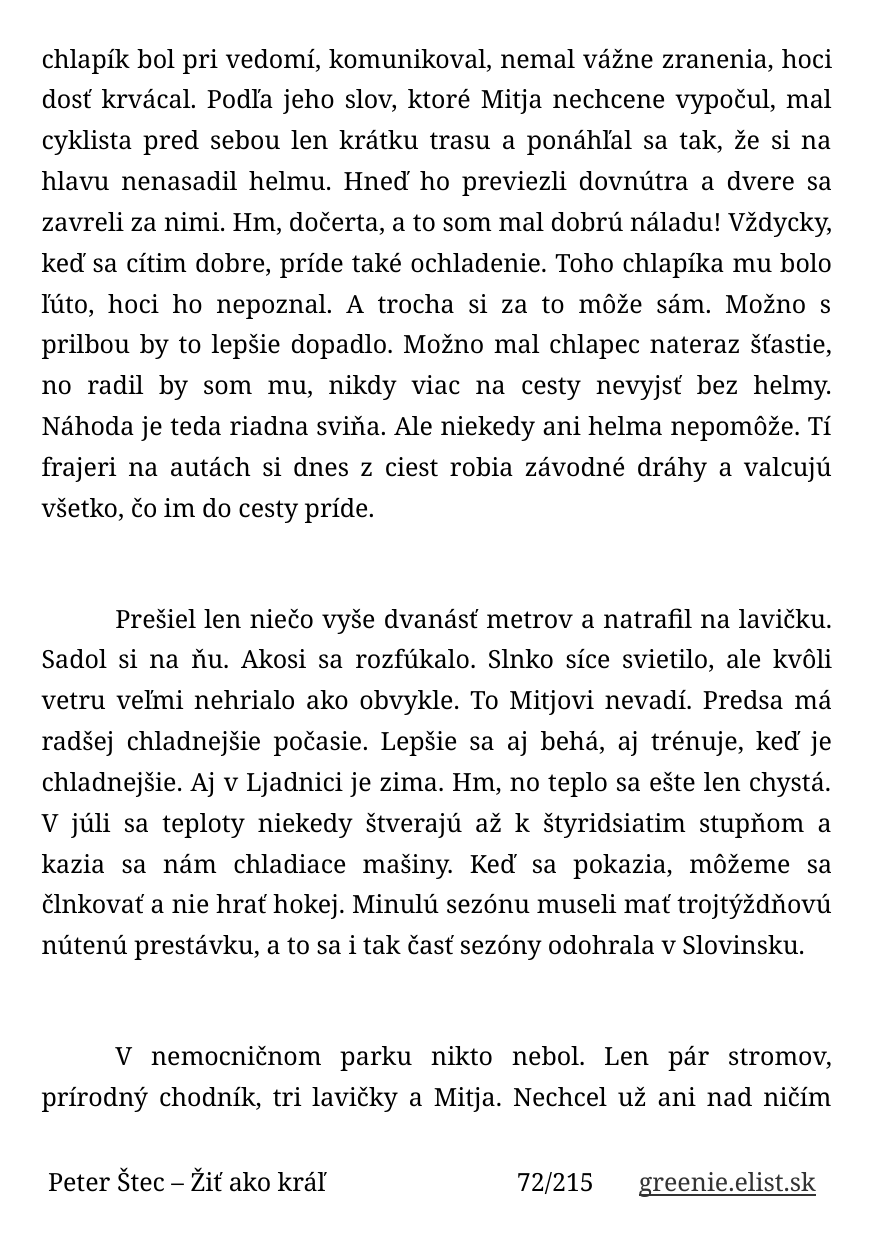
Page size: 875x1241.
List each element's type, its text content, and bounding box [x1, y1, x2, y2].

text V nemocničnom parku nikto nebol. Len pár stromov, prírodný chodník, tri lavičky a Mitja. Nechcel už ani nad ničím [41, 1039, 833, 1114]
text chlapík bol pri vedomí, komunikoval, nemal vážne zranenia, hoci dosť krvácal. Podľa jeho slov, ktoré Mitja nechcene vypočul, mal cyklista pred sebou len krátku trasu a ponáhľal sa tak, že si na hlavu nenasadil helmu. Hneď ho previezli dovnútra a dvere sa zavreli za nimi. Hm, dočerta, a to som mal dobrú náladu! Vždycky, keď sa cítim dobre, príde také ochladenie. Toho chlapíka mu bolo ľúto, hoci ho nepoznal. A trocha si za to môže sám. Možno s prilbou by to lepšie dopadlo. Možno mal chlapec nateraz šťastie, no radil by som mu, nikdy viac na cesty nevyjsť bez helmy. Náhoda je teda riadna sviňa. Ale niekedy ani helma nepomôže. Tí frajeri na autách si dnes z ciest robia závodné dráhy a valcujú všetko, čo im do cesty príde. [41, 41, 833, 524]
text Prešiel len niečo vyše dvanásť metrov a natrafil na lavičku. Sadol si na ňu. Akosi sa rozfúkalo. Slnko síce svietilo, ale kvôli vetru veľmi nehrialo ako obvykle. To Mitjovi nevadí. Predsa má radšej chladnejšie počasie. Lepšie sa aj behá, aj trénuje, keď je chladnejšie. Aj v Ljadnici je zima. Hm, no teplo sa ešte len chystá. V júli sa teploty niekedy štverajú až k štyridsiatim stupňom a kazia sa nám chladiace mašiny. Keď sa pokazia, môžeme sa člnkovať a nie hrať hokej. Minulú sezónu museli mať trojtýždňovú nútenú prestávku, a to sa i tak časť sezóny odohrala v Slovinsku. [41, 601, 833, 962]
